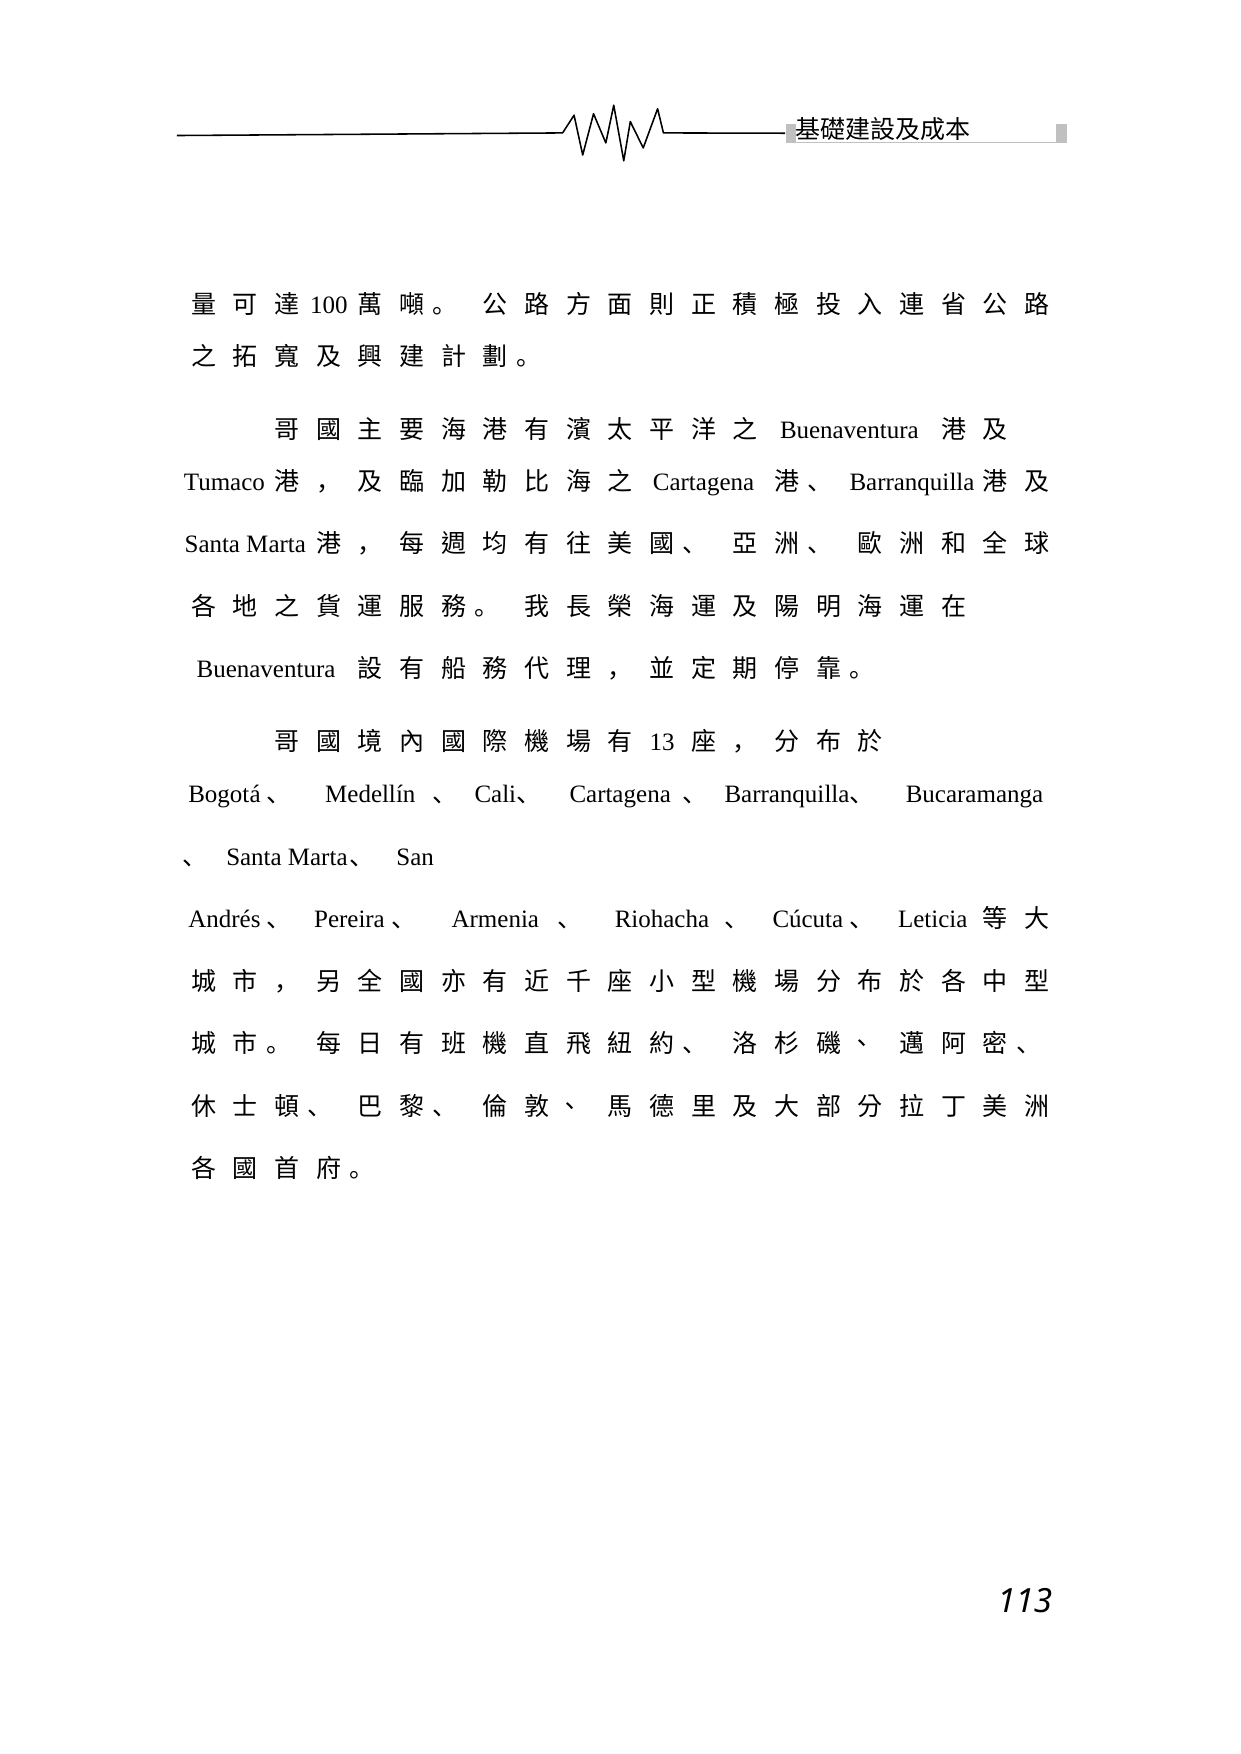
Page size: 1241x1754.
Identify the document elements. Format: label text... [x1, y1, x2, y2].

text 量可達100萬噸。公路方面則正積極投入連省公路之拓寬及興建計劃。 [183, 250, 1058, 375]
text 哥國主要海港有濱太平洋之Buenaventura港及Tumaco港，及臨加勒比海之Cartagena港、Barranquilla港及Santa Marta港，每週均有往美國、亞洲、歐洲和全球各地之貨運服務。我長榮海運及陽明海運在Buenaventura設有船務代理，並定期停靠。 [183, 375, 1058, 688]
text 哥國境內國際機場有13座，分布於Bogotá、Medellín、Cali、Cartagena、Barranquilla、Bucaramanga、Santa Marta、San Andrés、Pereira、Armenia、Riohacha、Cúcuta、Leticia等大城市，另全國亦有近千座小型機場分布於各中型城市。每日有班機直飛紐約、洛杉磯、邁阿密、休士頓、巴黎、倫敦、馬德里及大部分拉丁美洲各國首府。 [183, 688, 1058, 1188]
